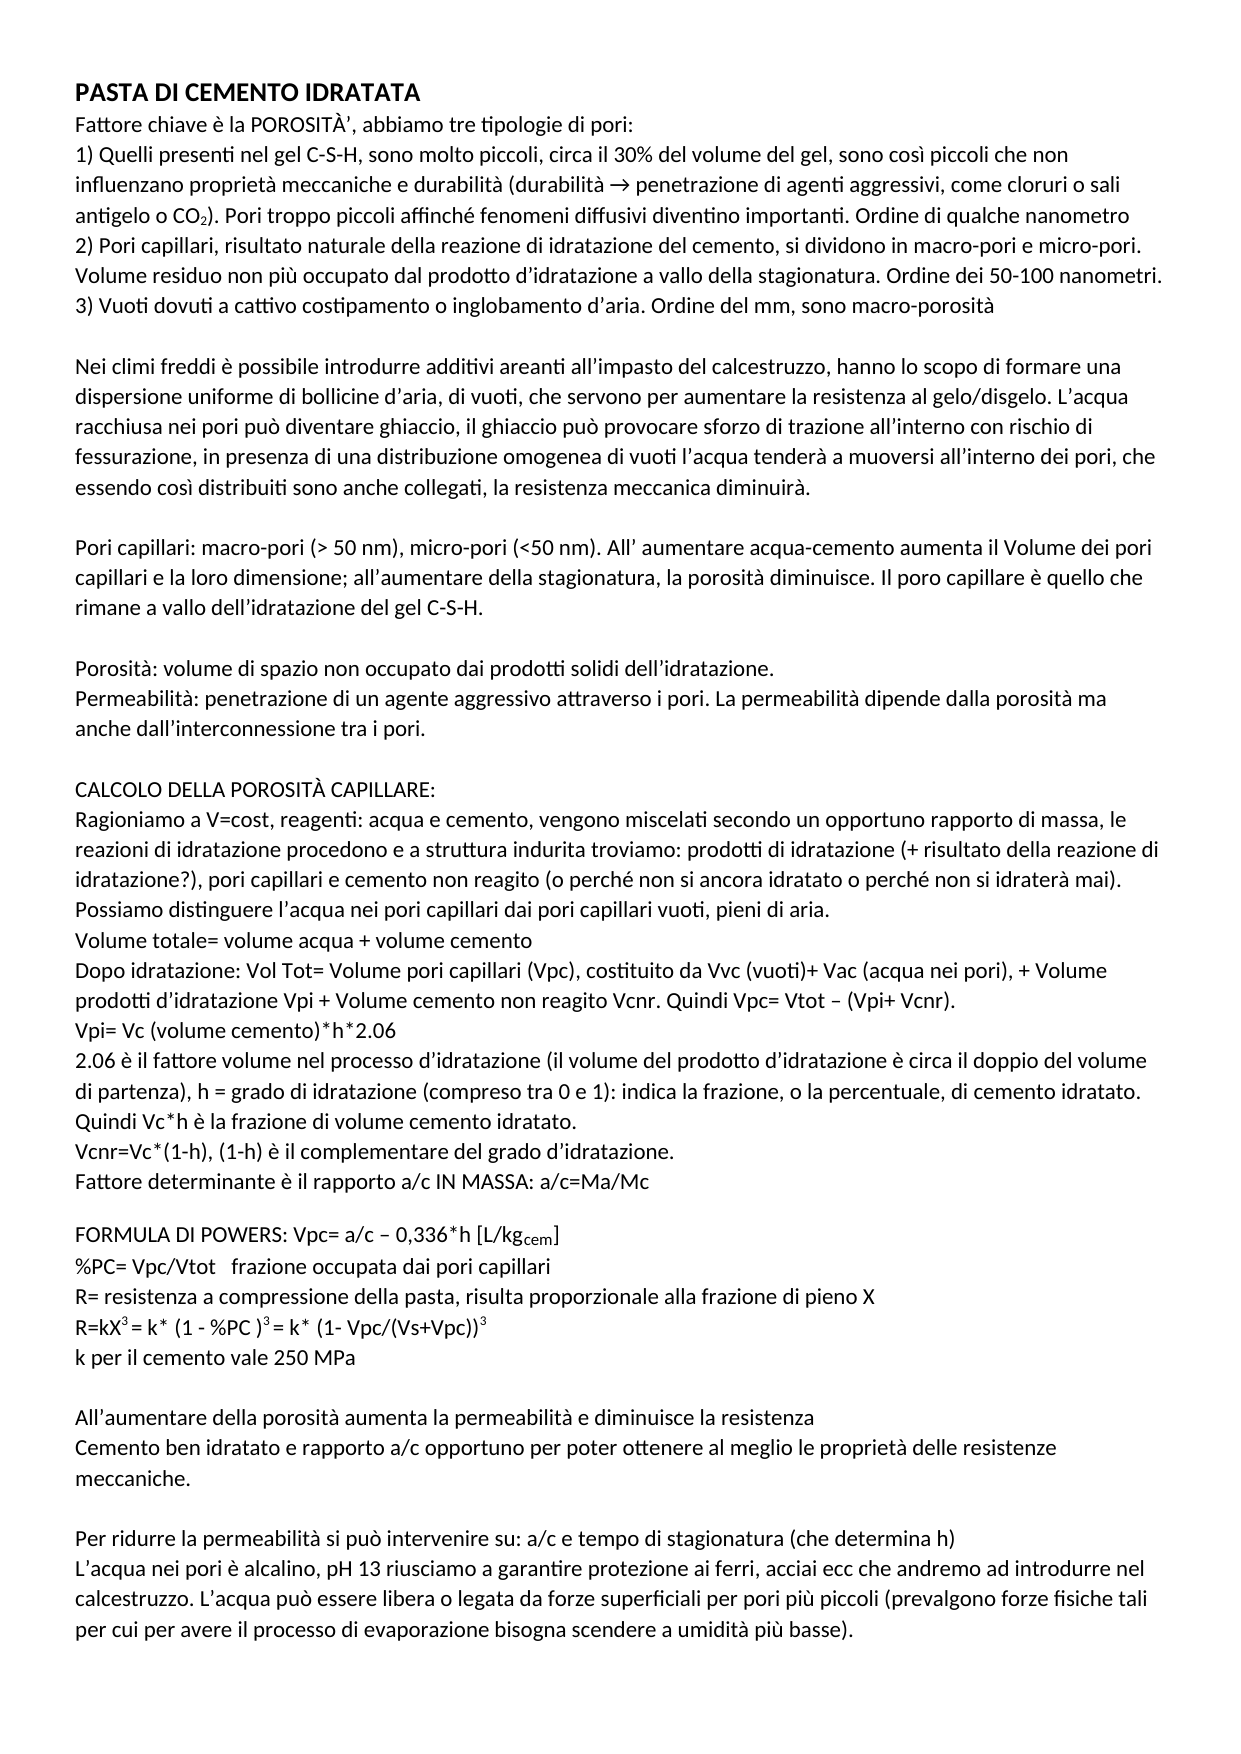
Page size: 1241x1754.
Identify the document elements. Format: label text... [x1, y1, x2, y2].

text PASTA DI CEMENTO IDRATATA Fattore chiave è la POROSITÀ’, abbiamo tre tipologie di pori: 1) Quelli presenti nel gel C-S-H, sono molto piccoli, circa il 30% del volume del gel, sono così piccoli che non influenzano proprietà meccaniche e durabilità (durabilità → penetrazione di agenti aggressivi, come cloruri o sali antigelo o CO2). Pori troppo piccoli affinché fenomeni diffusivi diventino importanti. Ordine di qualche nanometro 2) Pori capillari, risultato naturale della reazione di idratazione del cemento, si dividono in macro-pori e micro-pori. Volume residuo non più occupato dal prodotto d’idratazione a vallo della stagionatura. Ordine dei 50-100 nanometri. 3) Vuoti dovuti a cattivo costipamento o inglobamento d’aria. Ordine del mm, sono macro-porosità Nei climi freddi è possibile introdurre additivi areanti all’impasto del calcestruzzo, hanno lo scopo di formare una dispersione uniforme di bollicine d’aria, di vuoti, che servono per aumentare la resistenza al gelo/disgelo. L’acqua racchiusa nei pori può diventare ghiaccio, il ghiaccio può provocare sforzo di trazione all’interno con rischio di fessurazione, in presenza di una distribuzione omogenea di vuoti l’acqua tenderà a muoversi all’interno dei pori, che essendo così distribuiti sono anche collegati, la resistenza meccanica diminuirà. Pori capillari: macro-pori (> 50 nm), micro-pori (<50 nm). All’ aumentare acqua-cemento aumenta il Volume dei pori capillari e la loro dimensione; all’aumentare della stagionatura, la porosità diminuisce. Il poro capillare è quello che rimane a vallo dell’idratazione del gel C-S-H. Porosità: volume di spazio non occupato dai prodotti solidi dell’idratazione. Permeabilità: penetrazione di un agente aggressivo attraverso i pori. La permeabilità dipende dalla porosità ma anche dall’interconnessione tra i pori. CALCOLO DELLA POROSITÀ CAPILLARE: Ragioniamo a V=cost, reagenti: acqua e cemento, vengono miscelati secondo un opportuno rapporto di massa, le reazioni di idratazione procedono e a struttura indurita troviamo: prodotti di idratazione (+ risultato della reazione di idratazione?), pori capillari e cemento non reagito (o perché non si ancora idratato o perché non si idraterà mai). Possiamo distinguere l’acqua nei pori capillari dai pori capillari vuoti, pieni di aria. Volume totale= volume acqua + volume cemento Dopo idratazione: Vol Tot= Volume pori capillari (Vpc), costituito da Vvc (vuoti)+ Vac (acqua nei pori), + Volume prodotti d’idratazione Vpi + Volume cemento non reagito Vcnr. Quindi Vpc= Vtot – (Vpi+ Vcnr). Vpi= Vc (volume cemento)*h*2.06 2.06 è il fattore volume nel processo d’idratazione (il volume del prodotto d’idratazione è circa il doppio del volume di partenza), h = grado di idratazione (compreso tra 0 e 1): indica la frazione, o la percentuale, di cemento idratato. Quindi Vc*h è la frazione di volume cemento idratato. Vcnr=Vc*(1-h), (1-h) è il complementare del grado d’idratazione. Fattore determinante è il rapporto a/c IN MASSA: a/c=Ma/Mc [75, 75, 1165, 1196]
text FORMULA DI POWERS: Vpc= a/c – 0,336*h [L/kgcem] %PC= Vpc/Vtot frazione occupata dai pori capillari R= resistenza a compressione della pasta, risulta proporzionale alla frazione di pieno X R=kX3 = k* (1 - %PC )3 = k* (1- Vpc/(Vs+Vpc))3 k per il cemento vale 250 MPa All’aumentare della porosità aumenta la permeabilità e diminuisce la resistenza Cemento ben idratato e rapporto a/c opportuno per poter ottenere al meglio le proprietà delle resistenze meccaniche. Per ridurre la permeabilità si può intervenire su: a/c e tempo di stagionatura (che determina h) L’acqua nei pori è alcalino, pH 13 riusciamo a garantire protezione ai ferri, acciai ecc che andremo ad introdurre nel calcestruzzo. L’acqua può essere libera o legata da forze superficiali per pori più piccoli (prevalgono forze fisiche tali per cui per avere il processo di evaporazione bisogna scendere a umidità più basse). [75, 1214, 1165, 1673]
